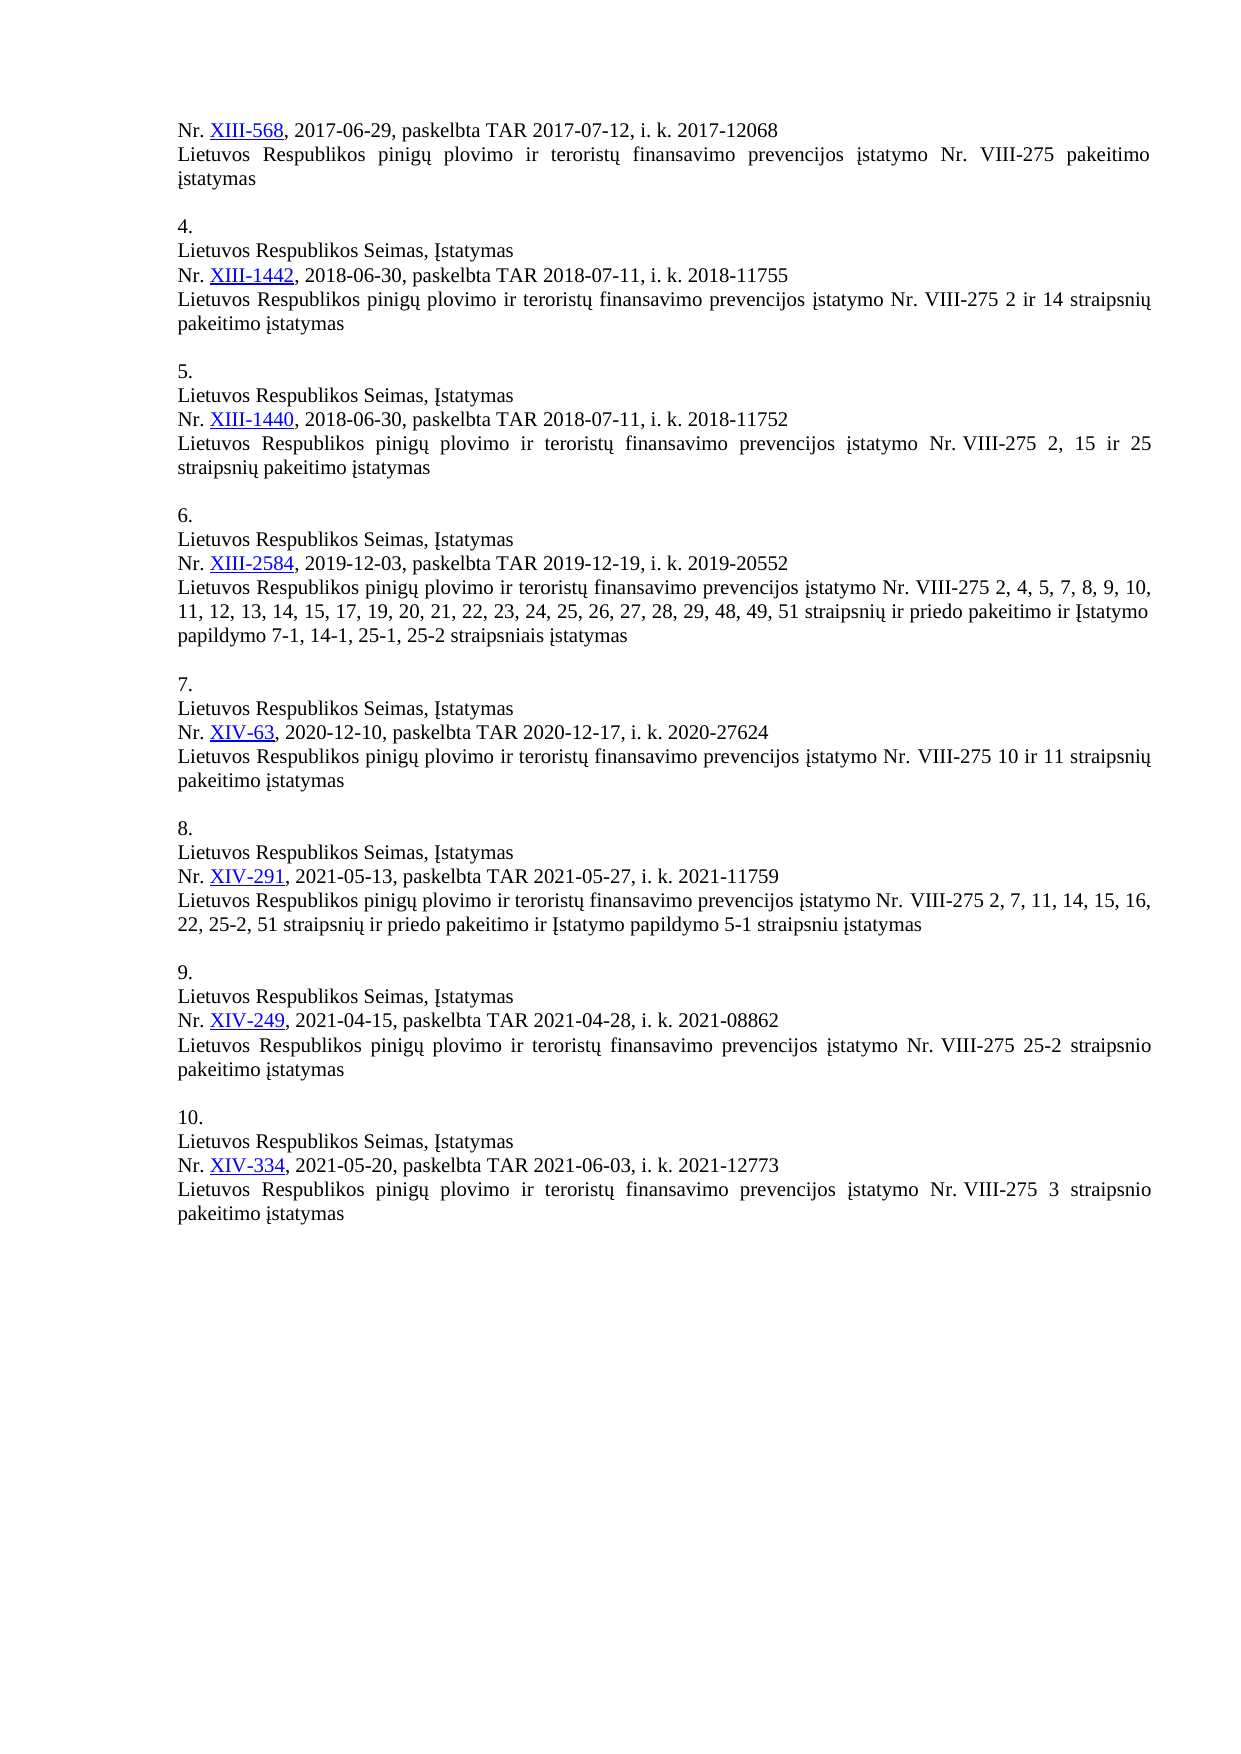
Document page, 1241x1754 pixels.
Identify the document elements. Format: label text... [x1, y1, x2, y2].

text Lietuvos Respublikos Seimas, Įstatymas [177, 383, 1152, 407]
text Lietuvos Respublikos pinigų plovimo ir teroristų finansavimo prevencijos įstatymo Nr. VIII-275 2, 7, 11, 14, 15, 16, 22, 25-2, 51 straipsnių ir priedo pakeitimo ir Įstatymo papildymo 5-1 straipsniu įstatymas [177, 888, 1152, 936]
text Lietuvos Respublikos pinigų plovimo ir teroristų finansavimo prevencijos įstatymo Nr. VIII-275 25-2 straipsnio pakeitimo įstatymas [177, 1032, 1152, 1081]
text 7. [177, 672, 1152, 696]
text Lietuvos Respublikos Seimas, Įstatymas [177, 1129, 1152, 1153]
text Lietuvos Respublikos pinigų plovimo ir teroristų finansavimo prevencijos įstatymo Nr. VIII-275 pakeitimo įstatymas [177, 142, 1152, 190]
text Nr. XIV-334, 2021-05-20, paskelbta TAR 2021-06-03, i. k. 2021-12773 [177, 1153, 1152, 1177]
text Nr. XIII-568, 2017-06-29, paskelbta TAR 2017-07-12, i. k. 2017-12068 [177, 118, 1152, 142]
text Lietuvos Respublikos pinigų plovimo ir teroristų finansavimo prevencijos įstatymo Nr. VIII-275 3 straipsnio pakeitimo įstatymas [177, 1177, 1152, 1225]
text 5. [177, 359, 1152, 383]
text 9. [177, 960, 1152, 984]
text Lietuvos Respublikos Seimas, Įstatymas [177, 527, 1152, 551]
text Lietuvos Respublikos pinigų plovimo ir teroristų finansavimo prevencijos įstatymo Nr. VIII-275 2, 15 ir 25 straipsnių pakeitimo įstatymas [177, 431, 1152, 479]
text Lietuvos Respublikos Seimas, Įstatymas [177, 238, 1152, 262]
text Lietuvos Respublikos Seimas, Įstatymas [177, 984, 1152, 1008]
text 10. [177, 1105, 1152, 1129]
text 4. [177, 214, 1152, 238]
text Nr. XIII-2584, 2019-12-03, paskelbta TAR 2019-12-19, i. k. 2019-20552 [177, 551, 1152, 575]
text Lietuvos Respublikos Seimas, Įstatymas [177, 696, 1152, 720]
text 8. [177, 816, 1152, 840]
text Nr. XIV-63, 2020-12-10, paskelbta TAR 2020-12-17, i. k. 2020-27624 [177, 720, 1152, 744]
text Lietuvos Respublikos pinigų plovimo ir teroristų finansavimo prevencijos įstatymo Nr. VIII-275 10 ir 11 straipsnių pakeitimo įstatymas [177, 744, 1152, 792]
text Lietuvos Respublikos pinigų plovimo ir teroristų finansavimo prevencijos įstatymo Nr. VIII-275 2, 4, 5, 7, 8, 9, 10, 11, 12, 13, 14, 15, 17, 19, 20, 21, 22, 23, 24, 25, 26, 27, 28, 29, 48, 49, 51 straipsnių ir priedo pakeitimo ir Įstatymo papildymo 7-1, 14-1, 25-1, 25-2 straipsniais įstatymas [177, 575, 1152, 647]
text Lietuvos Respublikos Seimas, Įstatymas [177, 840, 1152, 864]
text Lietuvos Respublikos pinigų plovimo ir teroristų finansavimo prevencijos įstatymo Nr. VIII-275 2 ir 14 straipsnių pakeitimo įstatymas [177, 287, 1152, 335]
text Nr. XIII-1440, 2018-06-30, paskelbta TAR 2018-07-11, i. k. 2018-11752 [177, 407, 1152, 431]
text Nr. XIV-291, 2021-05-13, paskelbta TAR 2021-05-27, i. k. 2021-11759 [177, 864, 1152, 888]
text Nr. XIII-1442, 2018-06-30, paskelbta TAR 2018-07-11, i. k. 2018-11755 [177, 262, 1152, 287]
text 6. [177, 503, 1152, 527]
text Nr. XIV-249, 2021-04-15, paskelbta TAR 2021-04-28, i. k. 2021-08862 [177, 1008, 1152, 1032]
